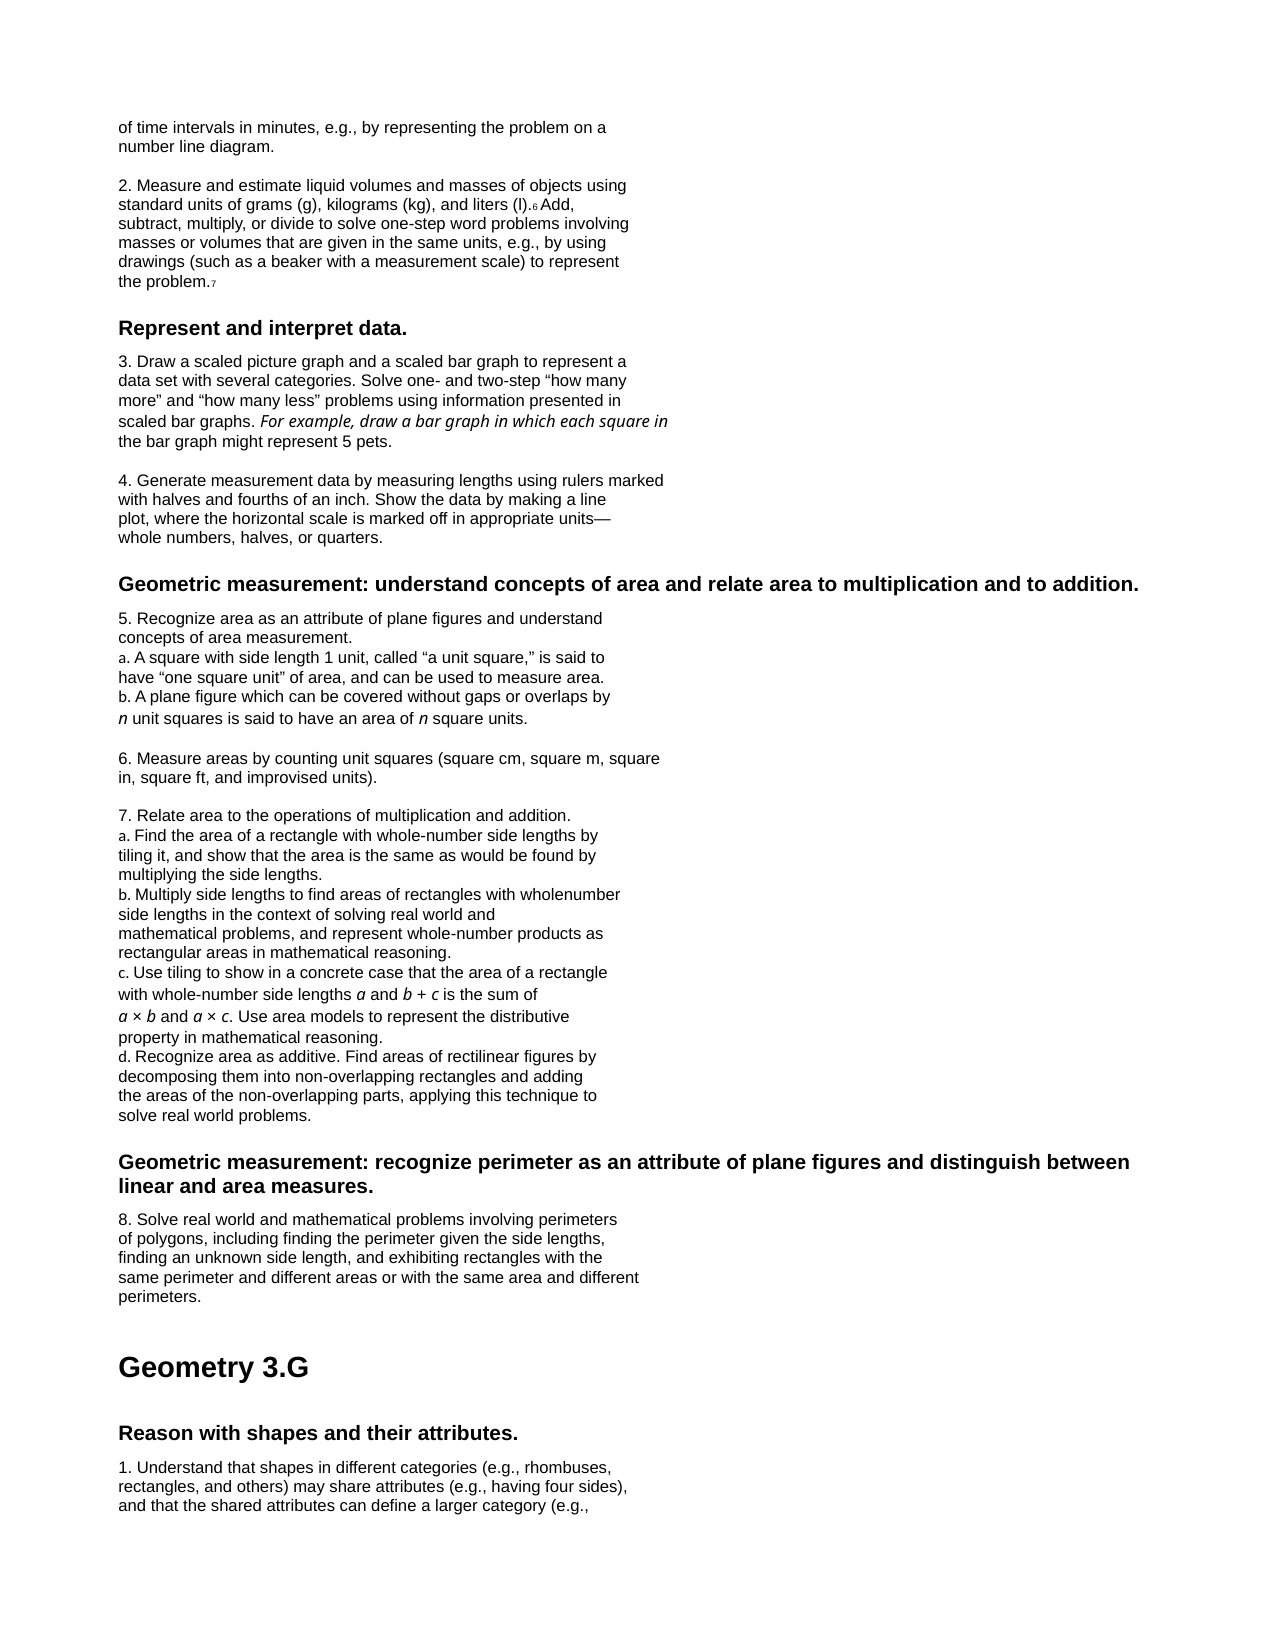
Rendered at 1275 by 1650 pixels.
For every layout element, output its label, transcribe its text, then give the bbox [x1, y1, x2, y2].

text b. A plane figure which can be covered without gaps or overlaps by [118, 687, 1157, 707]
text of polygons, including finding the perimeter given the side lengths, [118, 1229, 1157, 1248]
text standard units of grams (g), kilograms (kg), and liters (l).6 Add, [118, 195, 1157, 214]
text finding an unknown side length, and exhibiting rectangles with the [118, 1248, 1157, 1267]
text mathematical problems, and represent whole-number products as [118, 923, 1157, 943]
text more” and “how many less” problems using information presented in [118, 390, 1157, 409]
text side lengths in the context of solving real world and [118, 904, 1157, 923]
text 3. Draw a scaled picture graph and a scaled bar graph to represent a [118, 352, 1157, 371]
text a. A square with side length 1 unit, called “a unit square,” is said to [118, 647, 1157, 667]
text 6. Measure areas by counting unit squares (square cm, square m, square [118, 749, 1157, 768]
subtitle Geometric measurement: understand concepts of area and relate area to multiplication and to addition. [118, 572, 1157, 596]
text 5. Recognize area as an attribute of plane figures and understand [118, 609, 1157, 628]
text concepts of area measurement. [118, 628, 1157, 647]
text c. Use tiling to show in a concrete case that the area of a rectangle [118, 962, 1157, 982]
text d. Recognize area as additive. Find areas of rectilinear figures by [118, 1047, 1157, 1067]
text rectangles, and others) may share attributes (e.g., having four sides), [118, 1477, 1157, 1496]
text the areas of the non-overlapping parts, applying this technique to [118, 1086, 1157, 1105]
text number line diagram. [118, 137, 1157, 156]
text same perimeter and different areas or with the same area and different [118, 1267, 1157, 1287]
text masses or volumes that are given in the same units, e.g., by using [118, 233, 1157, 252]
subtitle Reason with shapes and their attributes. [118, 1421, 1157, 1445]
text plot, where the horizontal scale is marked off in appropriate units— [118, 509, 1157, 528]
text property in mathematical reasoning. [118, 1028, 1157, 1047]
text with whole-number side lengths a and b + c is the sum of [118, 982, 1157, 1005]
subtitle Geometric measurement: recognize perimeter as an attribute of plane figures and distinguish between linear and area measures. [118, 1149, 1157, 1197]
text solve real world problems. [118, 1105, 1157, 1124]
text in, square ft, and improvised units). [118, 768, 1157, 787]
text a × b and a × c. Use area models to represent the distributive [118, 1005, 1157, 1028]
text 2. Measure and estimate liquid volumes and masses of objects using [118, 176, 1157, 195]
text a. Find the area of a rectangle with whole-number side lengths by [118, 825, 1157, 846]
text decomposing them into non-overlapping rectangles and adding [118, 1067, 1157, 1086]
subtitle Geometry 3.G [118, 1350, 1157, 1383]
text of time intervals in minutes, e.g., by representing the problem on a [118, 118, 1157, 137]
text 4. Generate measurement data by measuring lengths using rulers marked [118, 471, 1157, 490]
text n unit squares is said to have an area of n square units. [118, 707, 1157, 729]
text the problem.7 [118, 271, 1157, 291]
text the bar graph might represent 5 pets. [118, 432, 1157, 451]
text with halves and fourths of an inch. Show the data by making a line [118, 490, 1157, 509]
text scaled bar graphs. For example, draw a bar graph in which each square in [118, 409, 1157, 432]
text perimeters. [118, 1287, 1157, 1306]
text 7. Relate area to the operations of multiplication and addition. [118, 806, 1157, 825]
text and that the shared attributes can define a larger category (e.g., [118, 1496, 1157, 1515]
text subtract, multiply, or divide to solve one-step word problems involving [118, 214, 1157, 233]
text multiplying the side lengths. [118, 865, 1157, 884]
text data set with several categories. Solve one- and two-step “how many [118, 371, 1157, 390]
text 8. Solve real world and mathematical problems involving perimeters [118, 1210, 1157, 1229]
text whole numbers, halves, or quarters. [118, 528, 1157, 547]
text b. Multiply side lengths to find areas of rectangles with wholenumber [118, 884, 1157, 904]
subtitle Represent and interpret data. [118, 316, 1157, 339]
text tiling it, and show that the area is the same as would be found by [118, 846, 1157, 865]
text have “one square unit” of area, and can be used to measure area. [118, 667, 1157, 687]
text 1. Understand that shapes in different categories (e.g., rhombuses, [118, 1457, 1157, 1477]
text rectangular areas in mathematical reasoning. [118, 943, 1157, 962]
text drawings (such as a beaker with a measurement scale) to represent [118, 252, 1157, 271]
